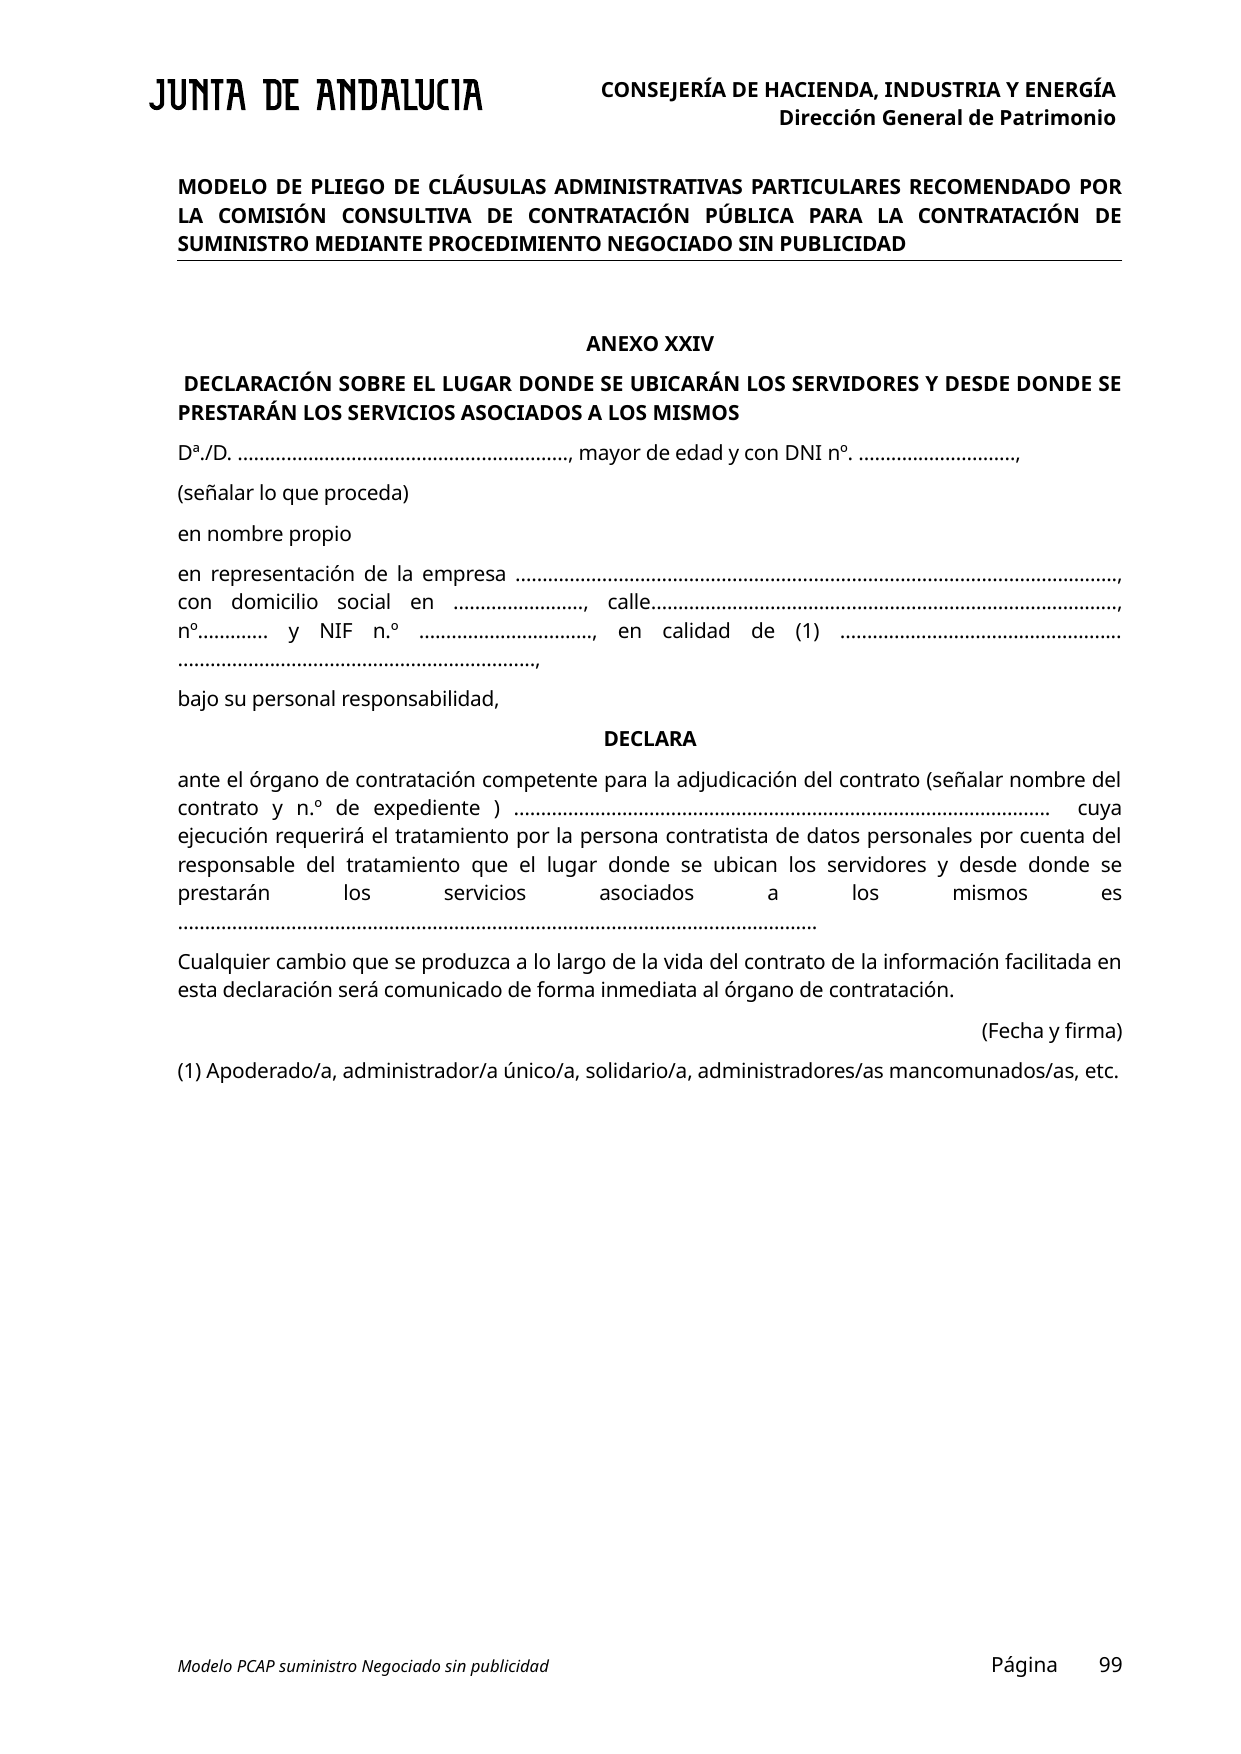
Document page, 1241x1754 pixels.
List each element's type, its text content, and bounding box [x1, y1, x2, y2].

text en nombre propio [177, 519, 1122, 547]
text (1) Apoderado/a, administrador/a único/a, solidario/a, administradores/as mancomunados/as, etc. [177, 1056, 1122, 1084]
list MODELO DE PLIEGO DE CLÁUSULAS ADMINISTRATIVAS PARTICULARES RECOMENDADO POR LA COMISIÓN CONSULTIVA DE CONTRATACIÓN PÚBLICA PARA LA CONTRATACIÓN DE SUMINISTRO MEDIANTE PROCEDIMIENTO NEGOCIADO SIN PUBLICIDAD [177, 172, 1122, 260]
text (señalar lo que proceda) [177, 478, 1122, 507]
text DECLARACIÓN SOBRE EL LUGAR DONDE SE UBICARÁN LOS SERVIDORES Y DESDE DONDE SE PRESTARÁN LOS SERVICIOS ASOCIADOS A LOS MISMOS [177, 369, 1122, 426]
text ante el órgano de contratación competente para la adjudicación del contrato (señalar nombre del contrato y n.º de expediente ) ……………………………………………………………………………………... cuya ejecución requerirá el tratamiento por la persona contratista de datos personales por cuenta del responsable del tratamiento que el lugar donde se ubican los servidores y desde donde se prestarán los servicios asociados a los mismos es ………………………………………………………………………………………………………. [177, 765, 1123, 935]
text en representación de la empresa …………………………………………………………………………………………….….., con domicilio social en ……………………, calle………………………………………………………………..…………, nº…………. y NIF n.º …...……………...…….., en calidad de (1) …………...……………………………....………………………………………………………..., [177, 559, 1122, 673]
text Dª./D. ……………………………………………………., mayor de edad y con DNI nº. ………..………………, [177, 438, 1122, 467]
text Cualquier cambio que se produzca a lo largo de la vida del contrato de la información facilitada en esta declaración será comunicado de forma inmediata al órgano de contratación. [177, 947, 1123, 1004]
text bajo su personal responsabilidad, [177, 684, 1122, 713]
text DECLARA [177, 724, 1123, 753]
text (Fecha y firma) [177, 1016, 1122, 1044]
text ANEXO XXIV [177, 329, 1122, 358]
